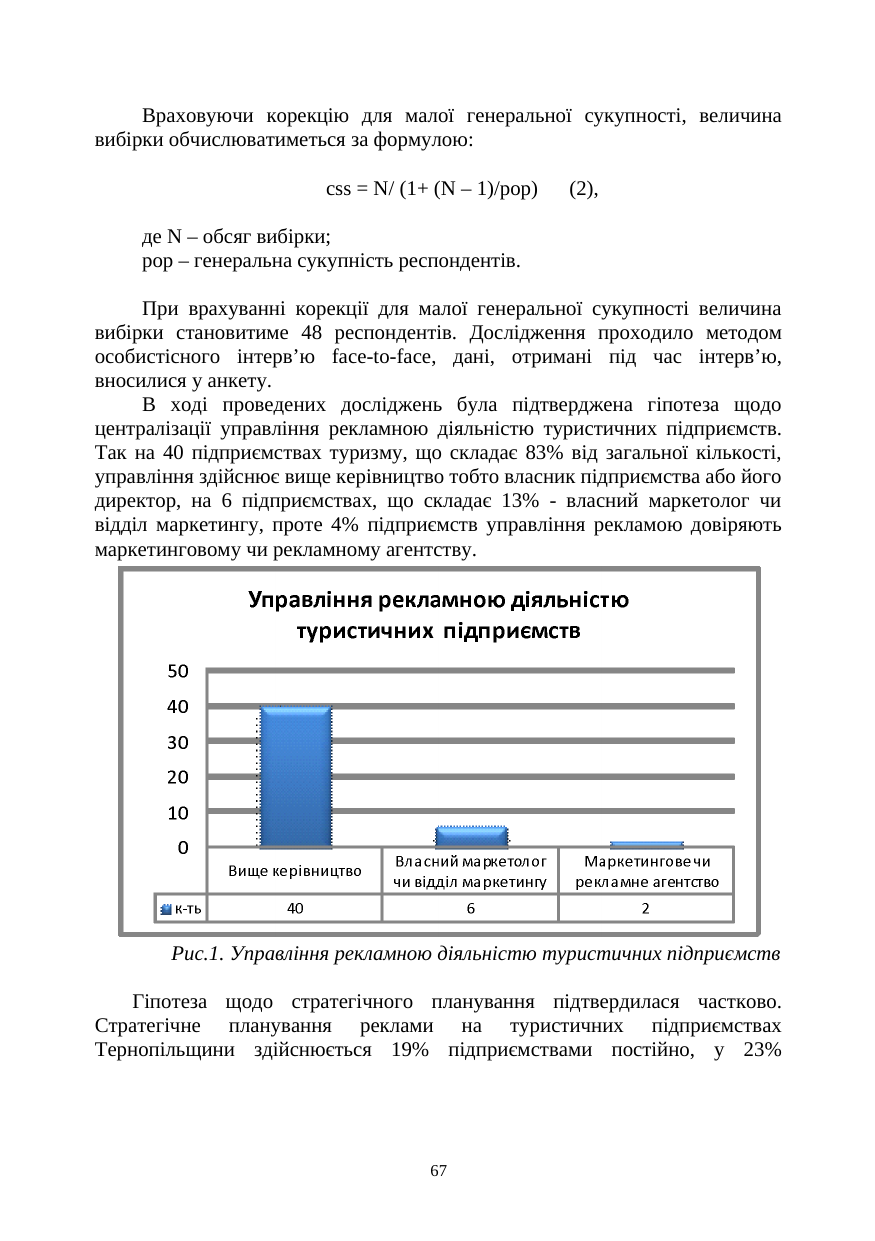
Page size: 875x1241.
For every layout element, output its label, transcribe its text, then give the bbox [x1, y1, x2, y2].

picture [112, 560, 765, 941]
text де N – обсяг вибірки; [94, 224, 782, 248]
text При врахуванні корекції для малої генеральної сукупності величина вибірки становитиме 48 респондентів. Дослідження проходило методом особистісного інтерв’ю face-to-face, дані, отримані під час інтерв’ю, вносилися у анкету. [94, 296, 782, 392]
text css = N/ (1+ (N – 1)/pop) (2), [94, 176, 782, 199]
text Гіпотеза щодо стратегічного планування підтвердилася частково. Стратегічне планування реклами на туристичних підприємствах Тернопільщини здійснюється 19% підприємствами постійно, у 23% [94, 989, 782, 1061]
text рop – генеральна сукупність респондентів. [94, 248, 782, 272]
text Враховуючи корекцію для малої генеральної сукупності, величина вибірки обчислюватиметься за формулою: [94, 103, 782, 151]
text В ході проведених досліджень була підтверджена гіпотеза щодо централізації управління рекламною діяльністю туристичних підприємств. Так на 40 підприємствах туризму, що складає 83% від загальної кількості, управління здійснює вище керівництво тобто власник підприємства або його директор, на 6 підприємствах, що складає 13% - власний маркетолог чи відділ маркетингу, проте 4% підприємств управління рекламою довіряють маркетинговому чи рекламному агентству. [94, 392, 782, 561]
text Рис.1. Управління рекламною діяльністю туристичних підприємств [94, 941, 782, 965]
